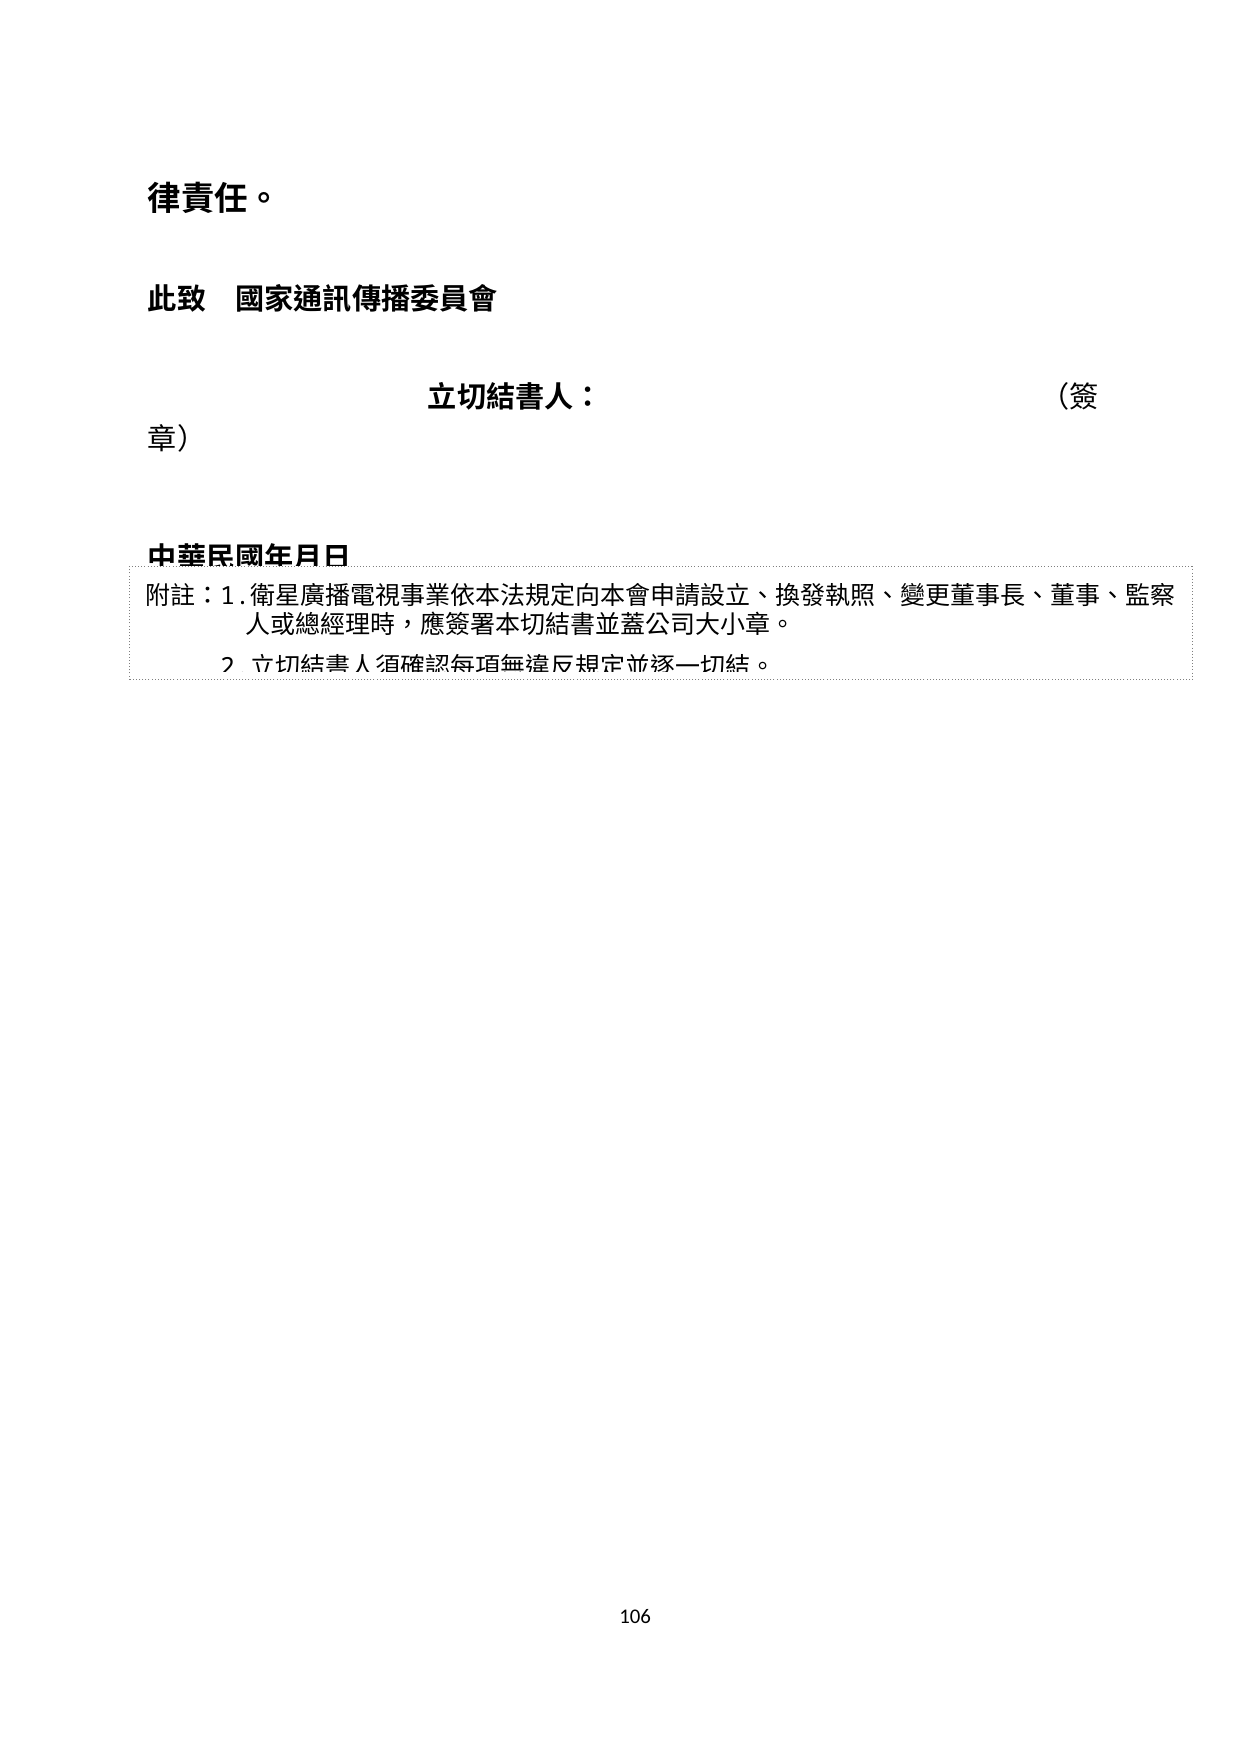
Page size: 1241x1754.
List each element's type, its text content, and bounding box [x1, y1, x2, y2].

text 立切結書人： （簽章） [148, 373, 1122, 458]
text 此致 國家通訊傳播委員會 [148, 255, 1122, 317]
text 律責任。 [148, 155, 1122, 217]
text 中華民國年月日 [129, 514, 1193, 680]
text 2.立切結書人須確認每項無違反規定並逐一切結。 [220, 652, 1177, 671]
text 附註：1.衛星廣播電視事業依本法規定向本會申請設立、換發執照、變更董事長、董事、監察人或總經理時，應簽署本切結書並蓋公司大小章。 [145, 581, 1177, 639]
